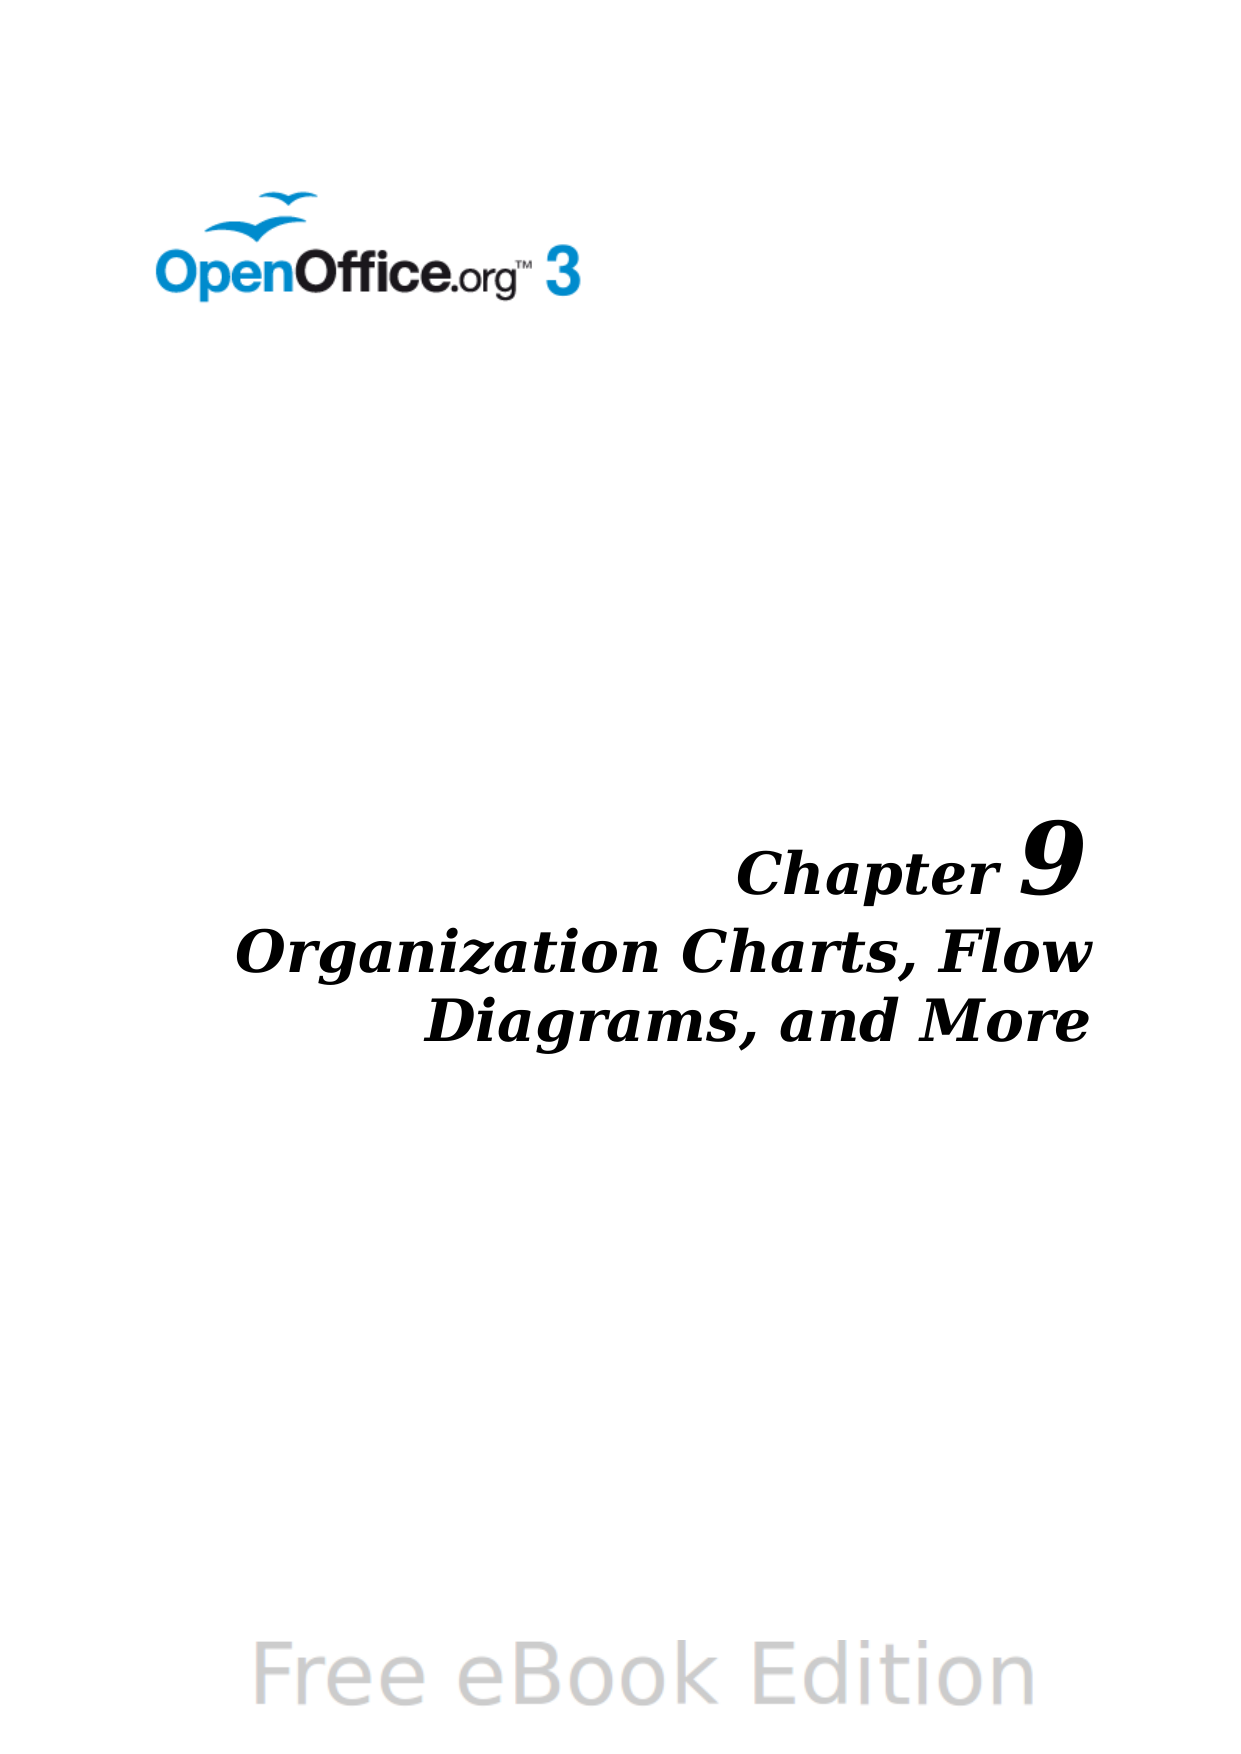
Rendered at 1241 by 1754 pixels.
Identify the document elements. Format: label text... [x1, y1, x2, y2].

picture [250, 1640, 1036, 1709]
subtitle Chapter 9 Organization Charts, Flow Diagrams, and More [188, 801, 1098, 1055]
